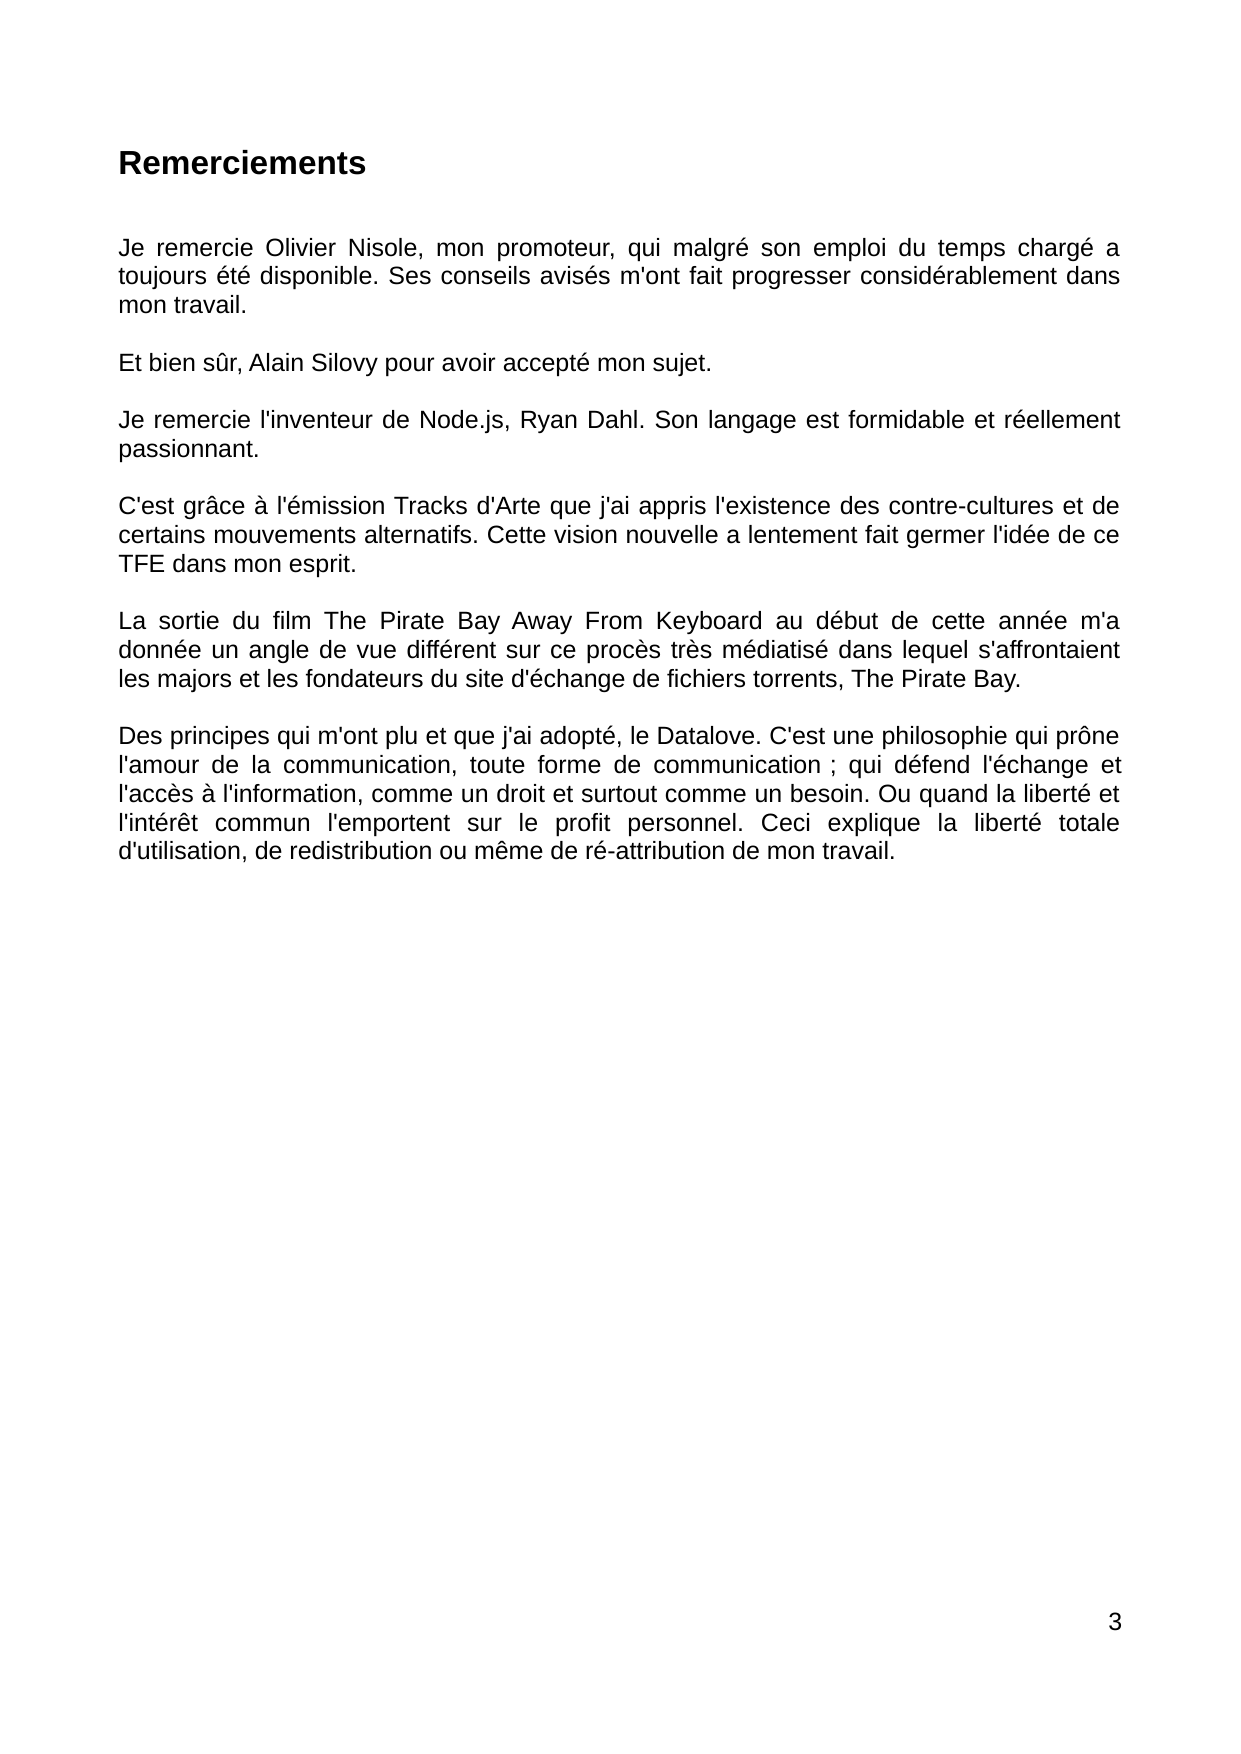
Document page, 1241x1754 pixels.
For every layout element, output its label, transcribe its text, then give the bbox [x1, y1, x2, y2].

subtitle Remerciements [118, 143, 1122, 182]
text Je remercie l'inventeur de Node.js, Ryan Dahl. Son langage est formidable et réellement passionnant. [118, 405, 1122, 462]
text La sortie du film The Pirate Bay Away From Keyboard au début de cette année m'a donnée un angle de vue différent sur ce procès très médiatisé dans lequel s'affrontaient les majors et les fondateurs du site d'échange de fichiers torrents, The Pirate Bay. [118, 606, 1122, 692]
text Des principes qui m'ont plu et que j'ai adopté, le Datalove. C'est une philosophie qui prône l'amour de la communication, toute forme de communication ; qui défend l'échange et l'accès à l'information, comme un droit et surtout comme un besoin. Ou quand la liberté et l'intérêt commun l'emportent sur le profit personnel. Ceci explique la liberté totale d'utilisation, de redistribution ou même de ré-attribution de mon travail. [118, 721, 1122, 865]
text C'est grâce à l'émission Tracks d'Arte que j'ai appris l'existence des contre-cultures et de certains mouvements alternatifs. Cette vision nouvelle a lentement fait germer l'idée de ce TFE dans mon esprit. [118, 491, 1122, 577]
text Et bien sûr, Alain Silovy pour avoir accepté mon sujet. [118, 347, 1122, 376]
text Je remercie Olivier Nisole, mon promoteur, qui malgré son emploi du temps chargé a toujours été disponible. Ses conseils avisés m'ont fait progresser considérablement dans mon travail. [118, 232, 1122, 319]
